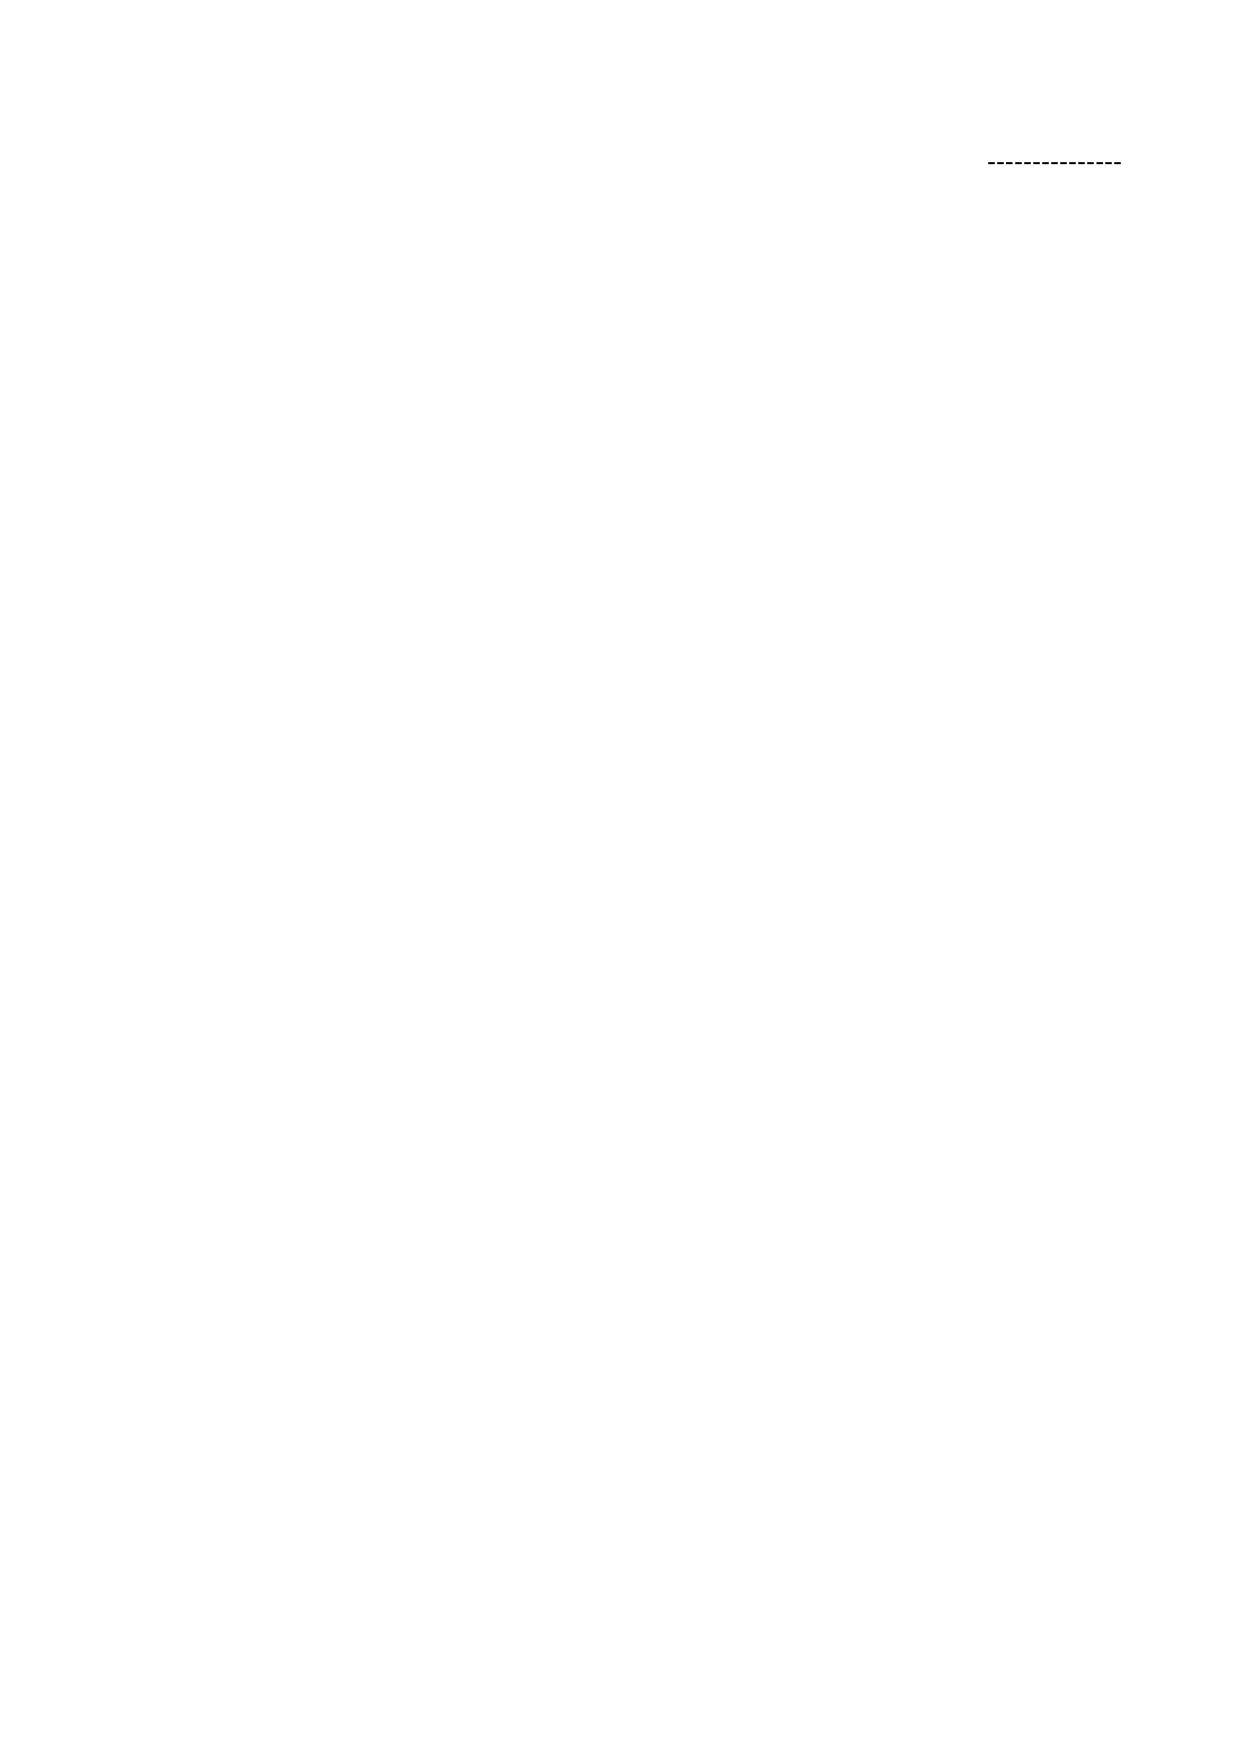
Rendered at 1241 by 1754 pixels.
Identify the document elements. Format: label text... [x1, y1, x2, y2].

text --------------- [118, 147, 1122, 176]
